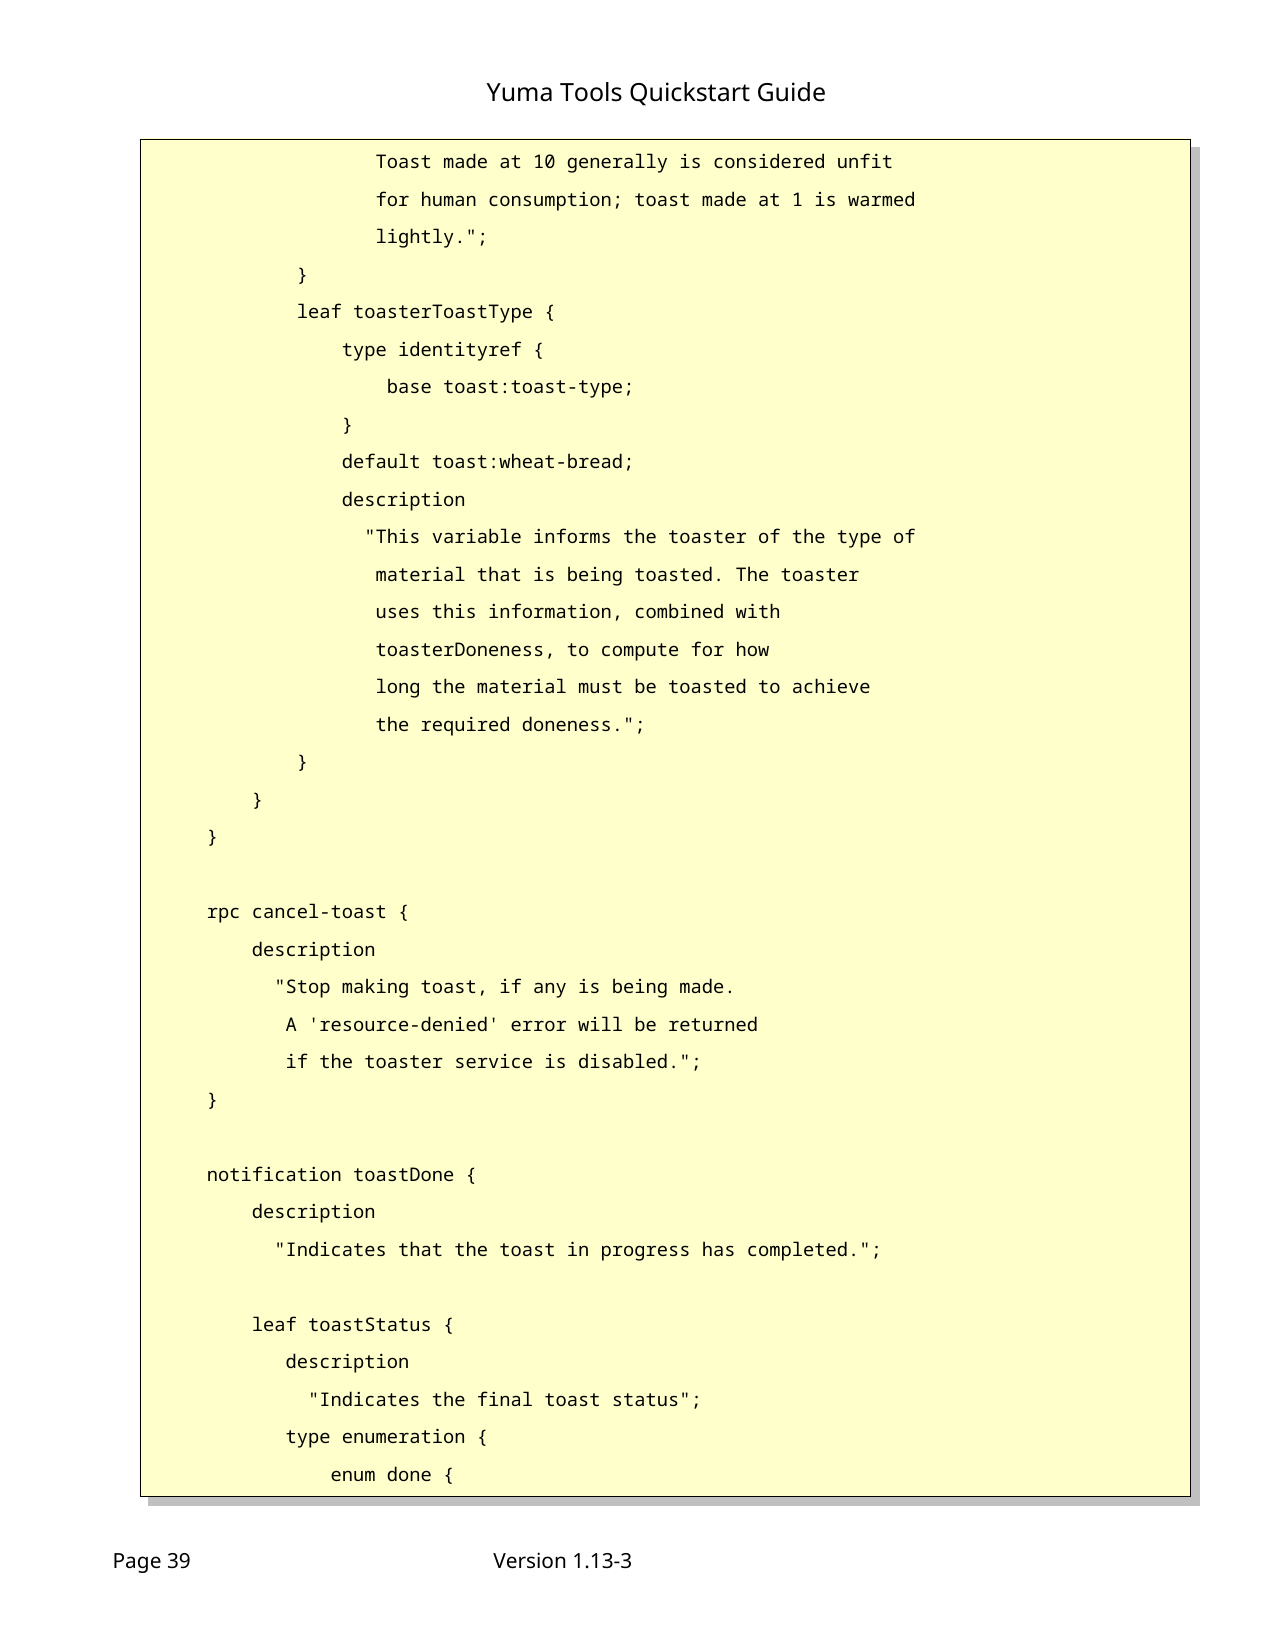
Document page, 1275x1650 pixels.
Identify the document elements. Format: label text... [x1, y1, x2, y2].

text if the toaster service is disabled."; [141, 1038, 1190, 1074]
text "Indicates that the toast in progress has completed."; [141, 1226, 1190, 1262]
text } [141, 401, 1190, 437]
text lightly."; [141, 213, 1190, 249]
text description [141, 476, 1190, 512]
text notification toastDone { [141, 1151, 1190, 1187]
text leaf toastStatus { [141, 1301, 1190, 1337]
text "This variable informs the toaster of the type of [141, 513, 1190, 549]
text default toast:wheat-bread; [141, 438, 1190, 474]
text for human consumption; toast made at 1 is warmed [141, 176, 1190, 212]
text base toast:toast-type; [141, 363, 1190, 399]
text description [141, 1338, 1190, 1374]
text "Indicates the final toast status"; [141, 1376, 1190, 1412]
text } [141, 813, 1190, 849]
text uses this information, combined with [141, 588, 1190, 624]
text leaf toasterToastType { [141, 288, 1190, 324]
text } [141, 738, 1190, 774]
text A 'resource-denied' error will be returned [141, 1001, 1190, 1037]
text rpc cancel-toast { [141, 888, 1190, 924]
text enum done { [141, 1451, 1190, 1496]
text description [141, 1188, 1190, 1224]
text material that is being toasted. The toaster [141, 551, 1190, 587]
text long the material must be toasted to achieve [141, 663, 1190, 699]
text toasterDoneness, to compute for how [141, 626, 1190, 662]
text } [141, 251, 1190, 287]
text "Stop making toast, if any is being made. [141, 963, 1190, 999]
text } [141, 776, 1190, 812]
text type identityref { [141, 326, 1190, 362]
text description [141, 926, 1190, 962]
text the required doneness."; [141, 701, 1190, 737]
text Toast made at 10 generally is considered unfit [141, 140, 1190, 174]
text } [141, 1076, 1190, 1112]
text type enumeration { [141, 1413, 1190, 1449]
